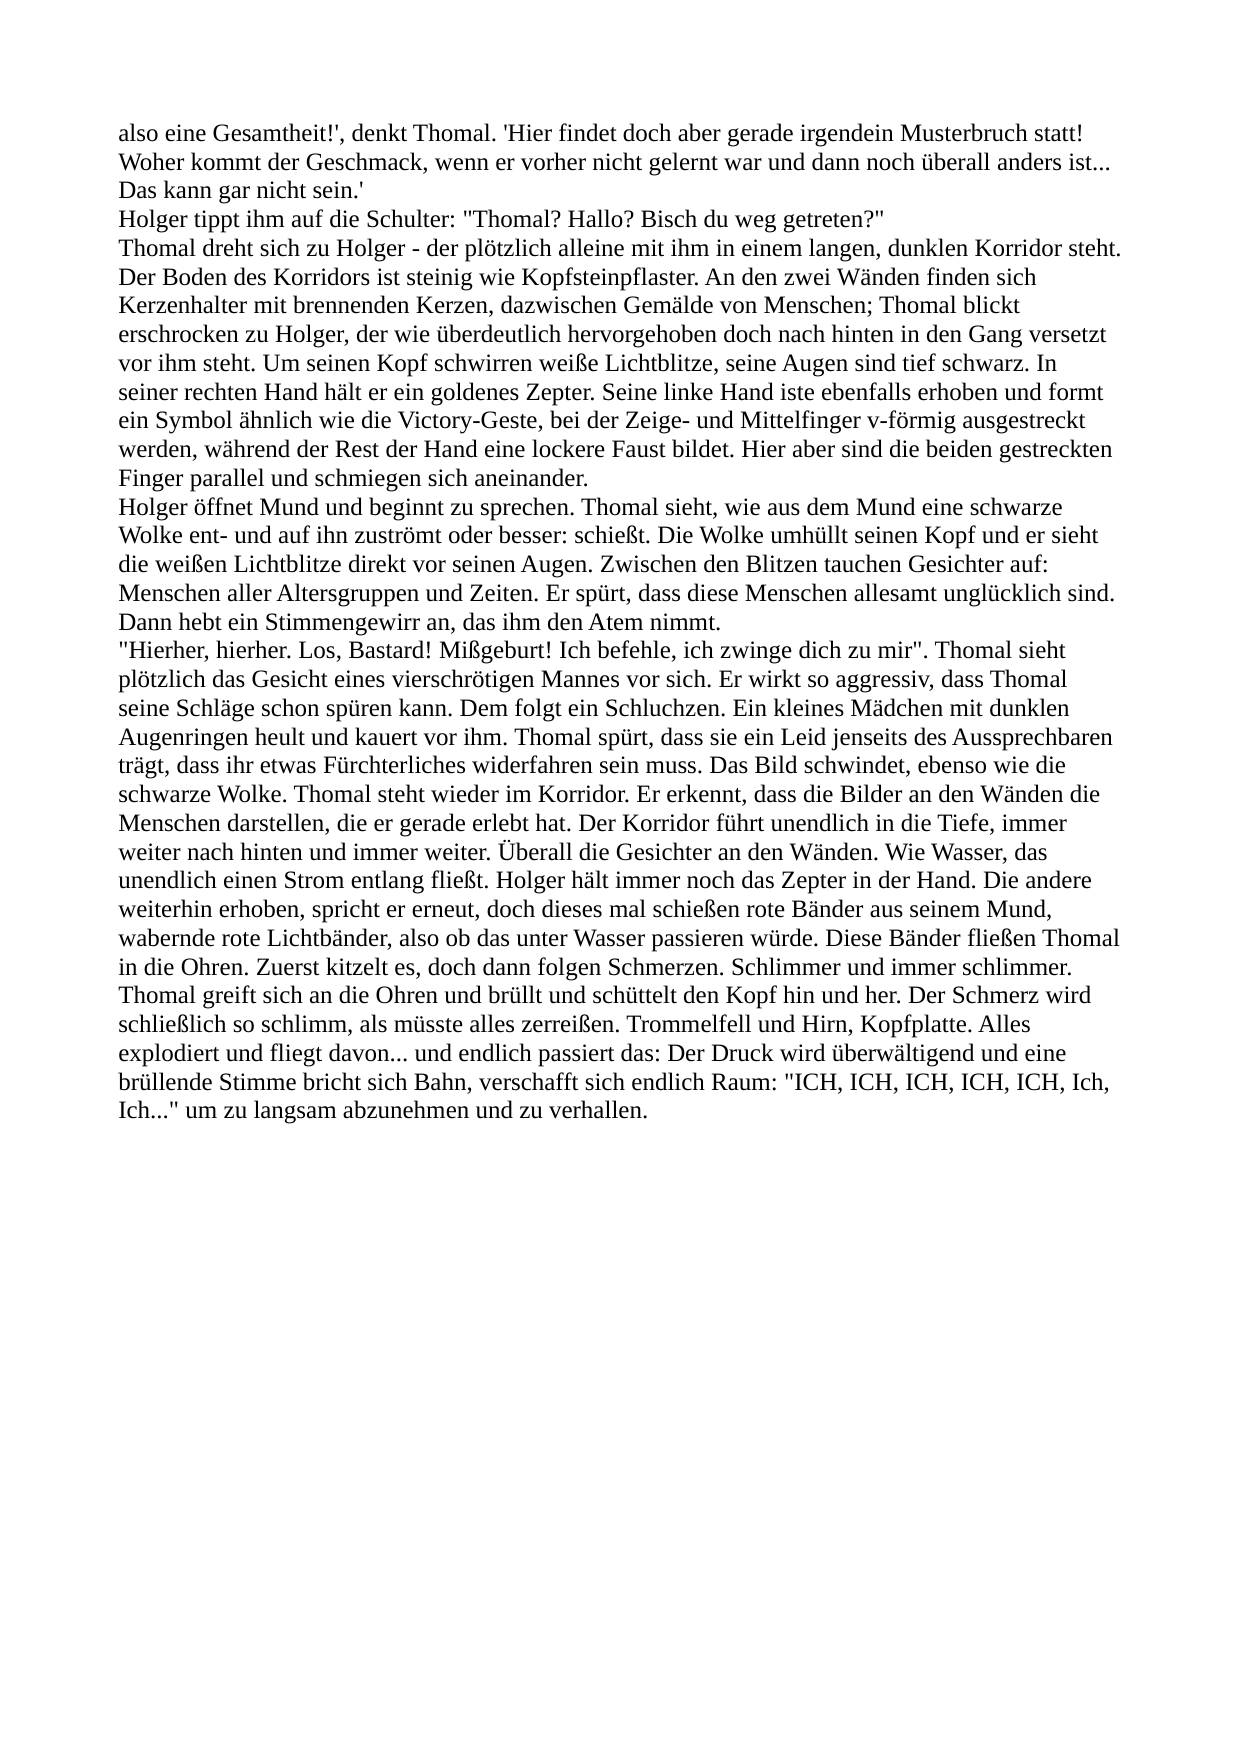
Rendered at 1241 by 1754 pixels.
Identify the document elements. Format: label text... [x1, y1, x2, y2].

text "Hierher, hierher. Los, Bastard! Mißgeburt! Ich befehle, ich zwinge dich zu mir". Thomal sieht plötzlich das Gesicht eines vierschrötigen Mannes vor sich. Er wirkt so aggressiv, dass Thomal seine Schläge schon spüren kann. Dem folgt ein Schluchzen. Ein kleines Mädchen mit dunklen Augenringen heult und kauert vor ihm. Thomal spürt, dass sie ein Leid jenseits des Aussprechbaren trägt, dass ihr etwas Fürchterliches widerfahren sein muss. Das Bild schwindet, ebenso wie die schwarze Wolke. Thomal steht wieder im Korridor. Er erkennt, dass die Bilder an den Wänden die Menschen darstellen, die er gerade erlebt hat. Der Korridor führt unendlich in die Tiefe, immer weiter nach hinten und immer weiter. Überall die Gesichter an den Wänden. Wie Wasser, das unendlich einen Strom entlang fließt. Holger hält immer noch das Zepter in der Hand. Die andere weiterhin erhoben, spricht er erneut, doch dieses mal schießen rote Bänder aus seinem Mund, wabernde rote Lichtbänder, also ob das unter Wasser passieren würde. Diese Bänder fließen Thomal in die Ohren. Zuerst kitzelt es, doch dann folgen Schmerzen. Schlimmer und immer schlimmer. Thomal greift sich an die Ohren und brüllt und schüttelt den Kopf hin und her. Der Schmerz wird schließlich so schlimm, als müsste alles zerreißen. Trommelfell und Hirn, Kopfplatte. Alles explodiert und fliegt davon... und endlich passiert das: Der Druck wird überwältigend und eine brüllende Stimme bricht sich Bahn, verschafft sich endlich Raum: "ICH, ICH, ICH, ICH, ICH, Ich, Ich..." um zu langsam abzunehmen und zu verhallen. [118, 636, 1122, 1124]
text Thomal dreht sich zu Holger - der plötzlich alleine mit ihm in einem langen, dunklen Korridor steht. Der Boden des Korridors ist steinig wie Kopfsteinpflaster. An den zwei Wänden finden sich Kerzenhalter mit brennenden Kerzen, dazwischen Gemälde von Menschen; Thomal blickt erschrocken zu Holger, der wie überdeutlich hervorgehoben doch nach hinten in den Gang versetzt vor ihm steht. Um seinen Kopf schwirren weiße Lichtblitze, seine Augen sind tief schwarz. In seiner rechten Hand hält er ein goldenes Zepter. Seine linke Hand iste ebenfalls erhoben und formt ein Symbol ähnlich wie die Victory-Geste, bei der Zeige- und Mittelfinger v-förmig ausgestreckt werden, während der Rest der Hand eine lockere Faust bildet. Hier aber sind die beiden gestreckten Finger parallel und schmiegen sich aneinander. [118, 233, 1122, 492]
text Holger öffnet Mund und beginnt zu sprechen. Thomal sieht, wie aus dem Mund eine schwarze Wolke ent- und auf ihn zuströmt oder besser: schießt. Die Wolke umhüllt seinen Kopf und er sieht die weißen Lichtblitze direkt vor seinen Augen. Zwischen den Blitzen tauchen Gesichter auf: Menschen aller Altersgruppen und Zeiten. Er spürt, dass diese Menschen allesamt unglücklich sind. Dann hebt ein Stimmengewirr an, das ihm den Atem nimmt. [118, 492, 1122, 636]
text Holger tippt ihm auf die Schulter: "Thomal? Hallo? Bisch du weg getreten?" [118, 204, 1122, 233]
text also eine Gesamtheit!', denkt Thomal. 'Hier findet doch aber gerade irgendein Musterbruch statt! Woher kommt der Geschmack, wenn er vorher nicht gelernt war und dann noch überall anders ist... Das kann gar nicht sein.' [118, 118, 1122, 204]
